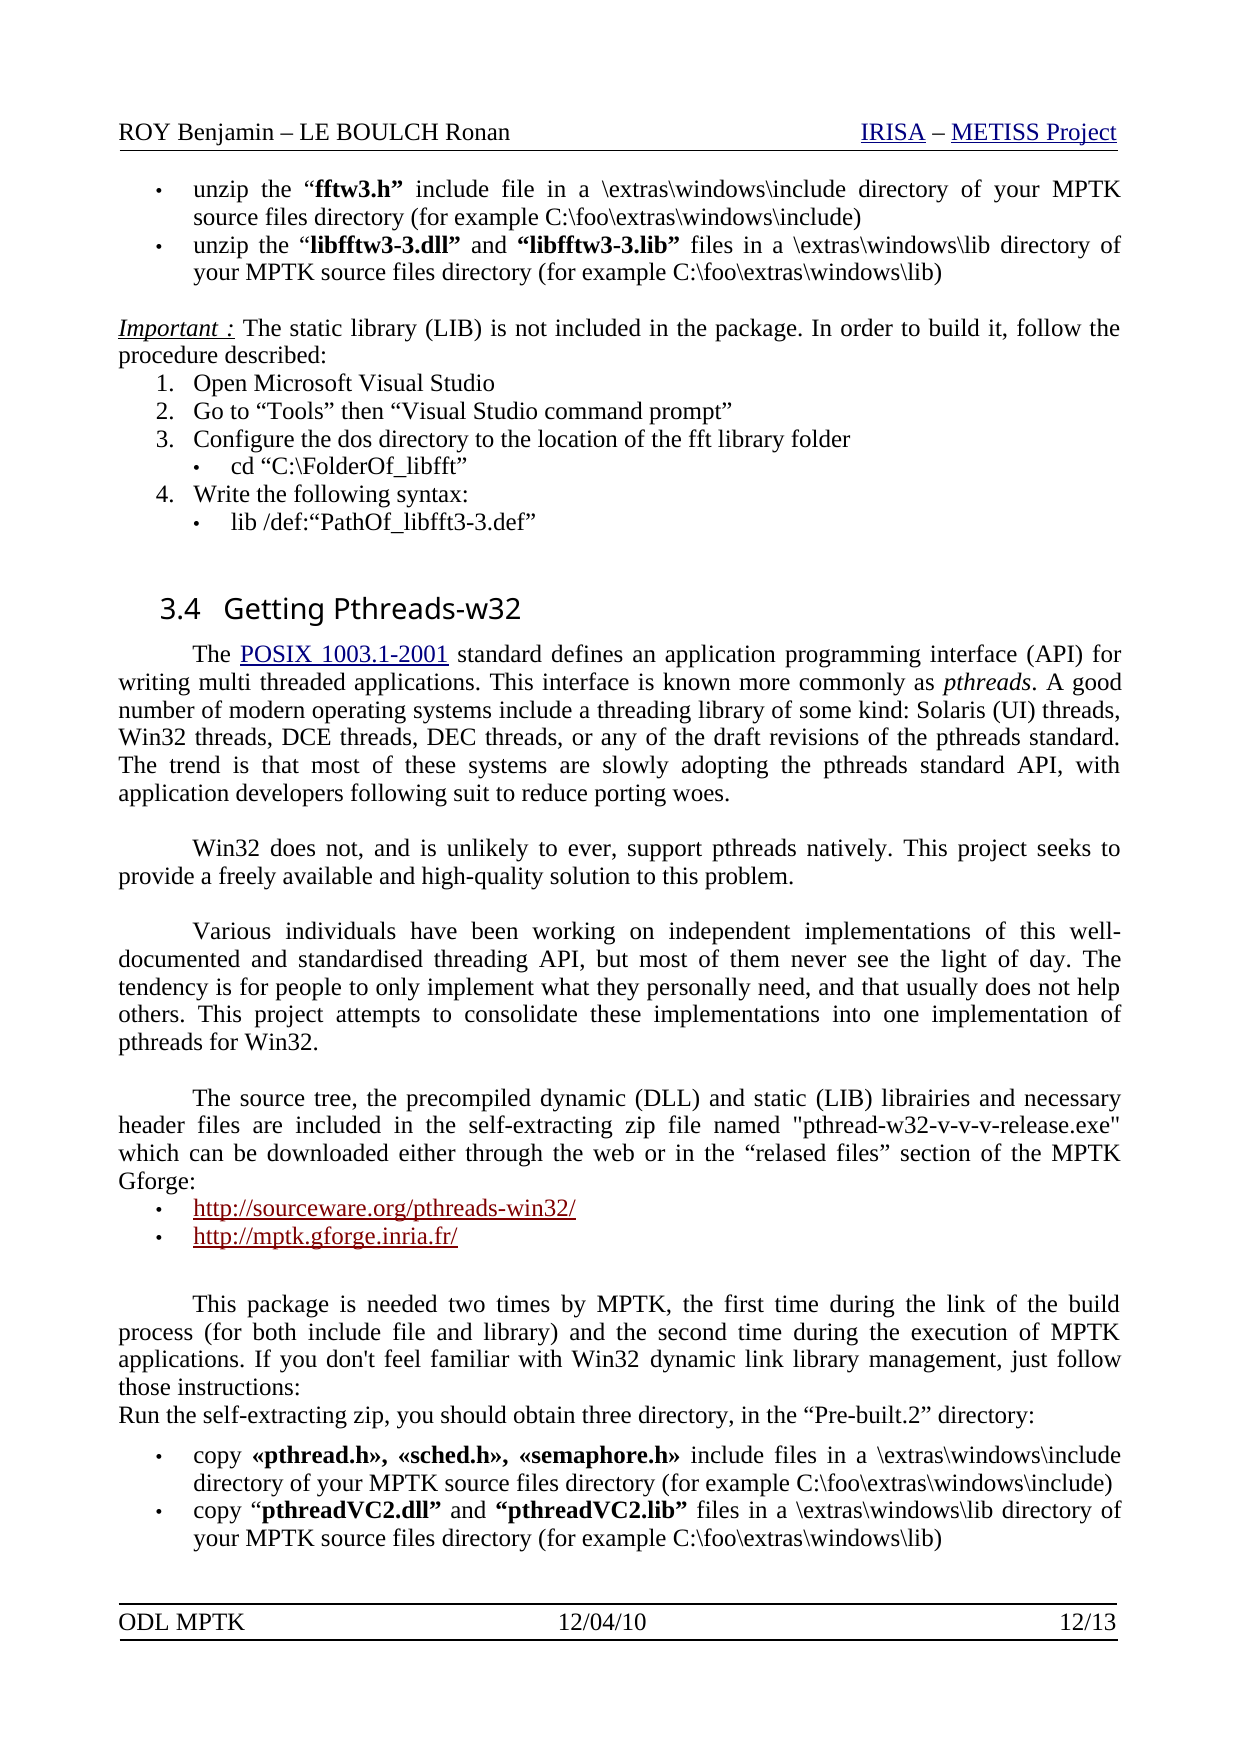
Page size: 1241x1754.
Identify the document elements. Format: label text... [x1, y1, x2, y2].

list copy «pthread.h», «sched.h», «semaphore.h» include files in a \extras\windows\include directory of your MPTK source files directory (for example C:\foo\extras\windows\include) [156, 1441, 1122, 1497]
list Open Microsoft Visual Studio [156, 369, 1122, 397]
list unzip the “libfftw3-3.dll” and “libfftw3-3.lib” files in a \extras\windows\lib directory of your MPTK source files directory (for example C:\foo\extras\windows\lib) [156, 231, 1122, 286]
list lib /def:“PathOf_libfft3-3.def” [193, 508, 1122, 536]
list cd “C:\FolderOf_libfft” [193, 452, 1122, 480]
list Configure the dos directory to the location of the fft library folder [156, 425, 1122, 452]
text Win32 does not, and is unlikely to ever, support pthreads natively. This project seeks to provide a freely available and high-quality solution to this problem. [118, 834, 1122, 890]
text Run the self-extracting zip, you should obtain three directory, in the “Pre-built.2” directory: [118, 1401, 1122, 1429]
text The POSIX 1003.1-2001 standard defines an application programming interface (API) for writing multi threaded applications. This interface is known more commonly as pthreads. A good number of modern operating systems include a threading library of some kind: Solaris (UI) threads, Win32 threads, DCE threads, DEC threads, or any of the draft revisions of the pthreads standard. The trend is that most of these systems are slowly adopting the pthreads standard API, with application developers following suit to reduce porting woes. [118, 640, 1122, 807]
text Important : The static library (LIB) is not included in the package. In order to build it, follow the procedure described: [118, 314, 1122, 369]
list http://mptk.gforge.inria.fr/ [156, 1222, 1122, 1250]
text The source tree, the precompiled dynamic (DLL) and static (LIB) librairies and necessary header files are included in the self-extracting zip file named "pthread-w32-v-v-v-release.exe" which can be downloaded either through the web or in the “relased files” section of the MPTK Gforge: [118, 1084, 1122, 1194]
list Go to “Tools” then “Visual Studio command prompt” [156, 397, 1122, 425]
list http://sourceware.org/pthreads-win32/ [156, 1194, 1122, 1222]
text Various individuals have been working on independent implementations of this well-documented and standardised threading API, but most of them never see the light of day. The tendency is for people to only implement what they personally need, and that usually does not help others. This project attempts to consolidate these implementations into one implementation of pthreads for Win32. [118, 917, 1122, 1056]
list Write the following syntax: [156, 480, 1122, 508]
list unzip the “fftw3.h” include file in a \extras\windows\include directory of your MPTK source files directory (for example C:\foo\extras\windows\include) [156, 175, 1122, 231]
list copy “pthreadVC2.dll” and “pthreadVC2.lib” files in a \extras\windows\lib directory of your MPTK source files directory (for example C:\foo\extras\windows\lib) [156, 1497, 1122, 1552]
subtitle Getting Pthreads-w32 [118, 588, 1122, 628]
text This package is needed two times by MPTK, the first time during the link of the build process (for both include file and library) and the second time during the execution of MPTK applications. If you don't feel familiar with Win32 dynamic link library management, just follow those instructions: [118, 1290, 1122, 1401]
